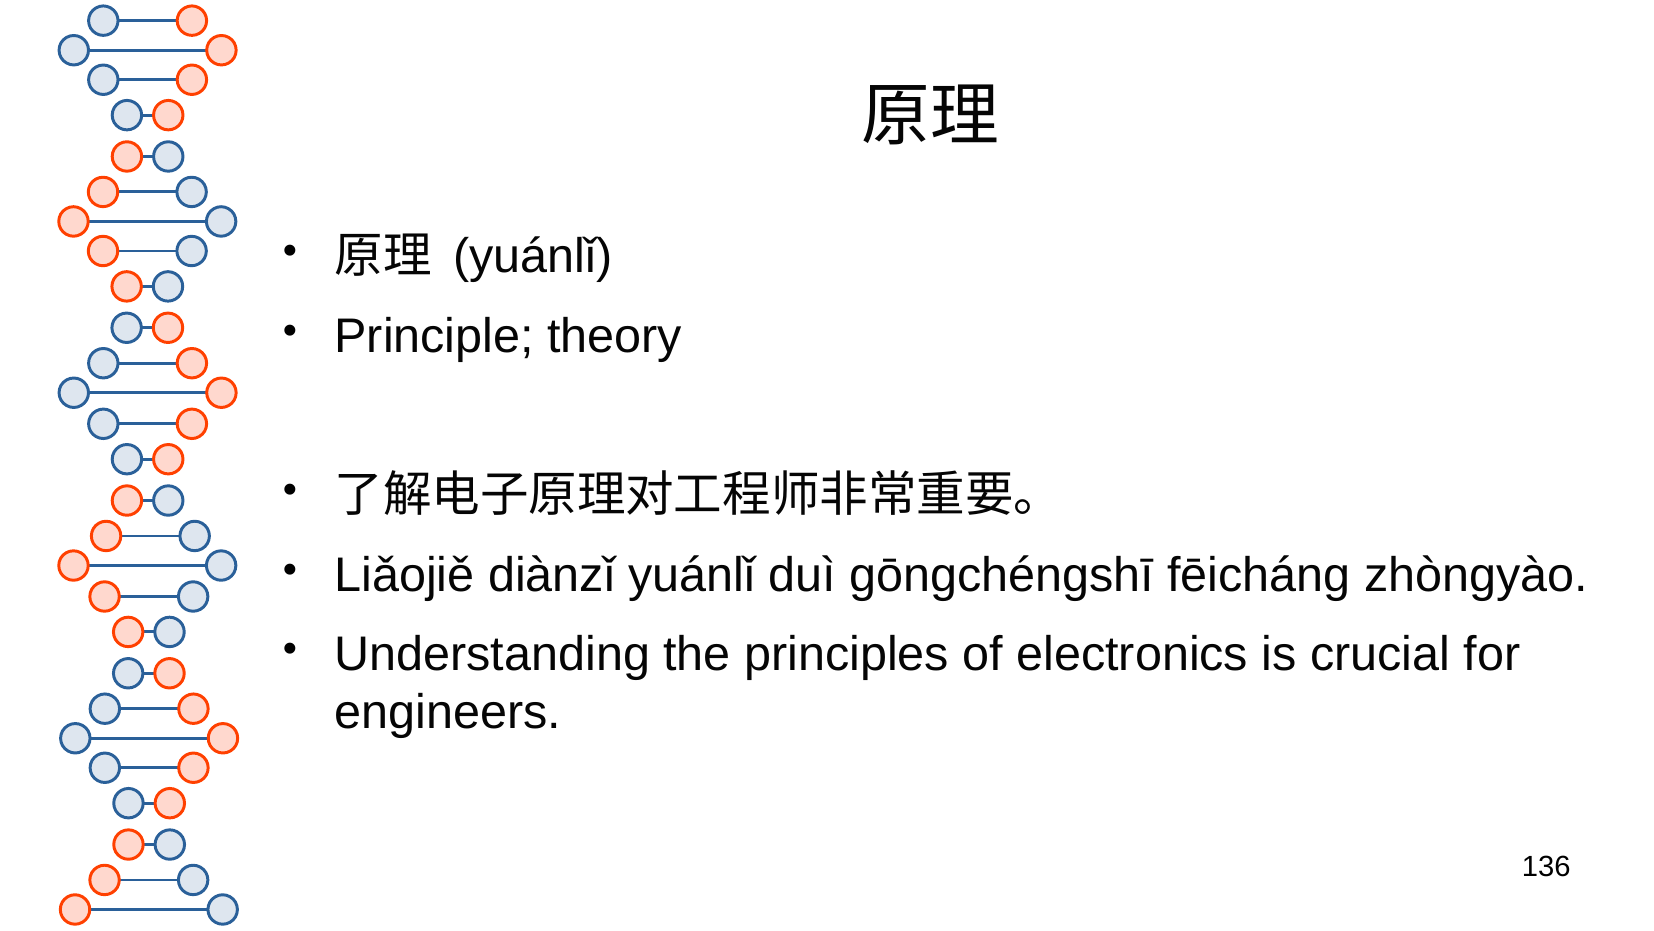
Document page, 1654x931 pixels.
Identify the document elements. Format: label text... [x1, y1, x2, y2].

title 原理 [265, 35, 1595, 189]
list 原理 (yuánlǐ) Principle; theory 了解电子原理对工程师非常重要。 Liǎojiě diànzǐ yuánlǐ duì gōngchéngshī fēicháng zhòngyào. Understanding the principles of electronics is crucial for engineers. [265, 224, 1595, 764]
